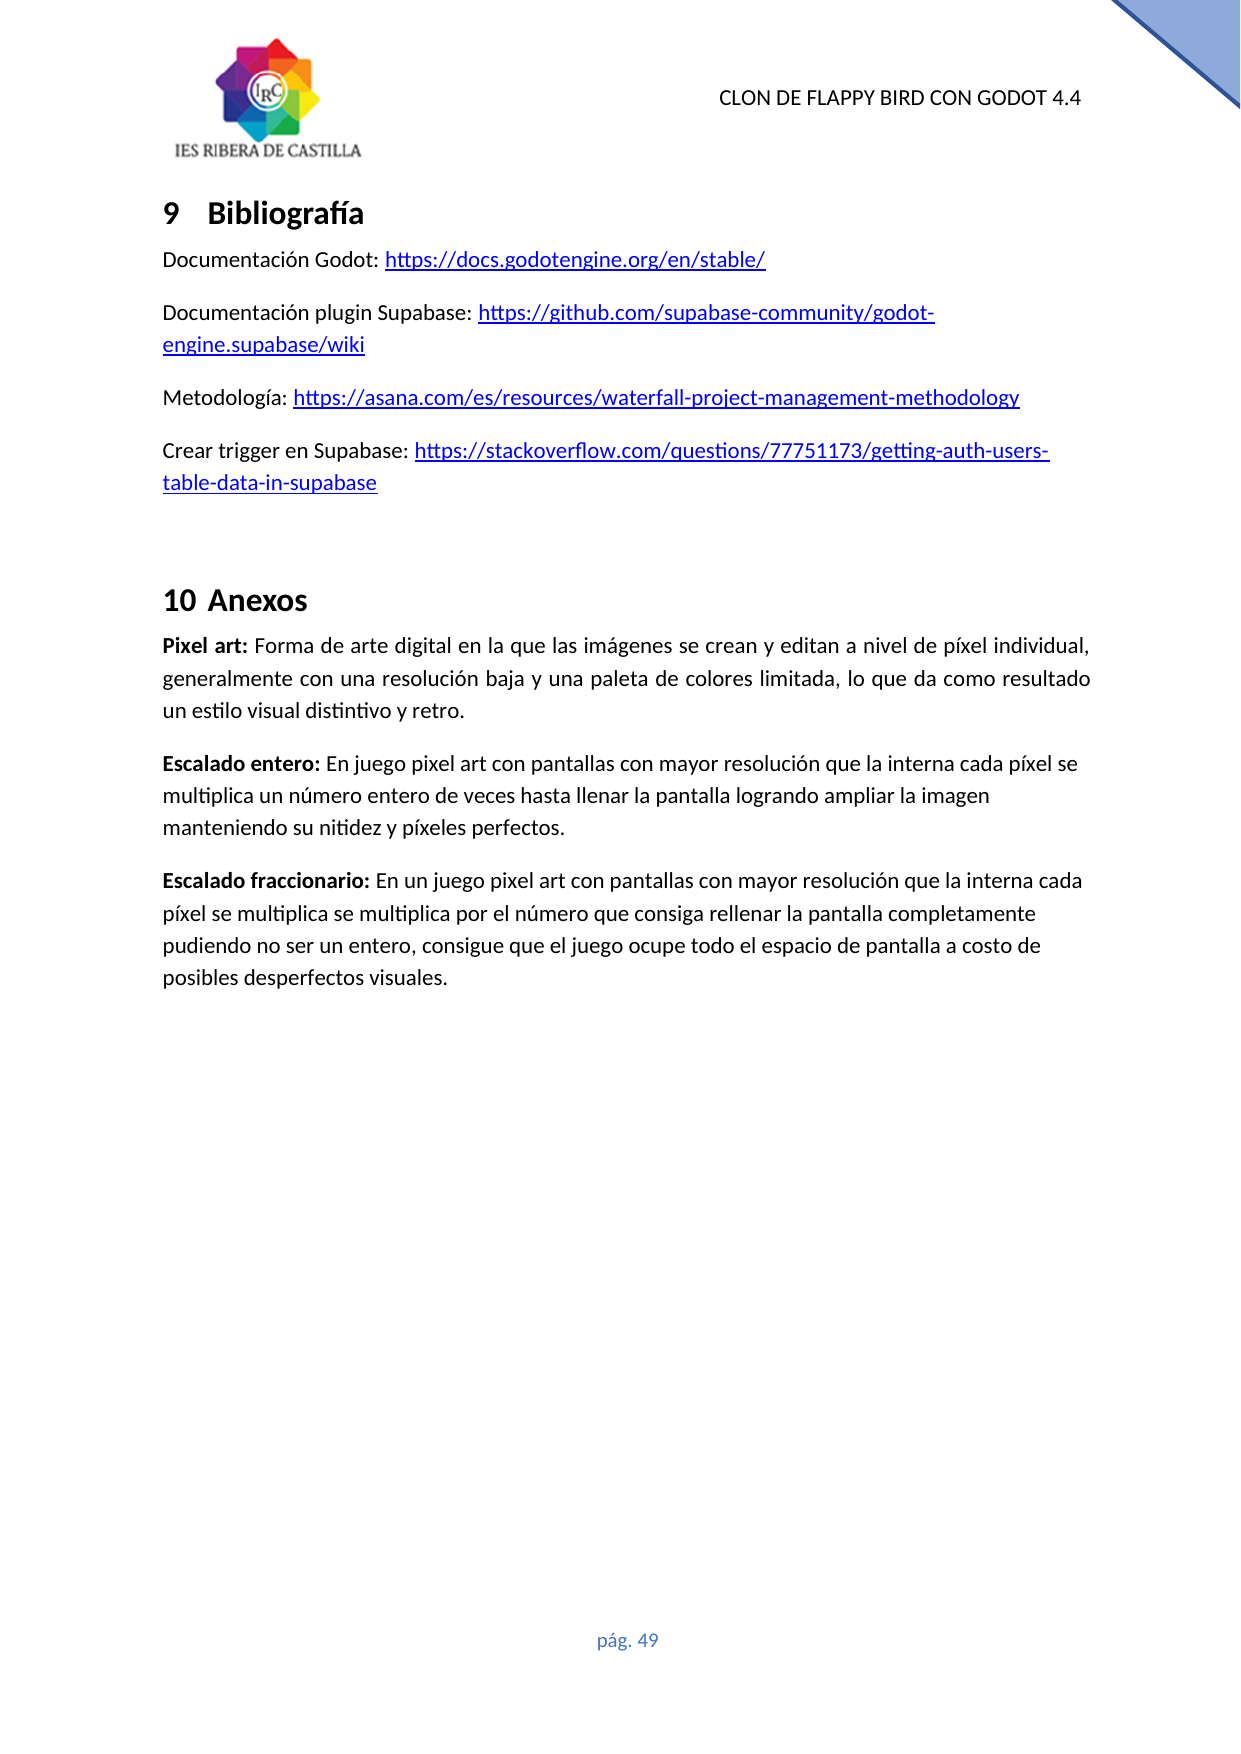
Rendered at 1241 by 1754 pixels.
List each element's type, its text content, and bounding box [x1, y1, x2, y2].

text Crear trigger en Supabase: https://stackoverflow.com/questions/77751173/getting-auth-users-table-data-in-supabase [162, 436, 1093, 496]
text Metodología: https://asana.com/es/resources/waterfall-project-management-methodology [162, 383, 1093, 411]
subtitle Bibliografía [162, 192, 1093, 233]
picture [173, 29, 366, 164]
text Escalado fraccionario: En un juego pixel art con pantallas con mayor resolución que la interna cada píxel se multiplica se multiplica por el número que consiga rellenar la pantalla completamente pudiendo no ser un entero, consigue que el juego ocupe todo el espacio de pantalla a costo de posibles desperfectos visuales. [162, 866, 1093, 991]
text Pixel art: Forma de arte digital en la que las imágenes se crean y editan a nivel de píxel individual, generalmente con una resolución baja y una paleta de colores limitada, lo que da como resultado un estilo visual distintivo y retro. [162, 632, 1093, 724]
subtitle Anexos [162, 579, 1093, 619]
text Documentación Godot: https://docs.godotengine.org/en/stable/ [162, 245, 1093, 273]
text Documentación plugin Supabase: https://github.com/supabase-community/godot-engine.supabase/wiki [162, 298, 1093, 358]
text Escalado entero: En juego pixel art con pantallas con mayor resolución que la interna cada píxel se multiplica un número entero de veces hasta llenar la pantalla logrando ampliar la imagen manteniendo su nitidez y píxeles perfectos. [162, 749, 1093, 841]
